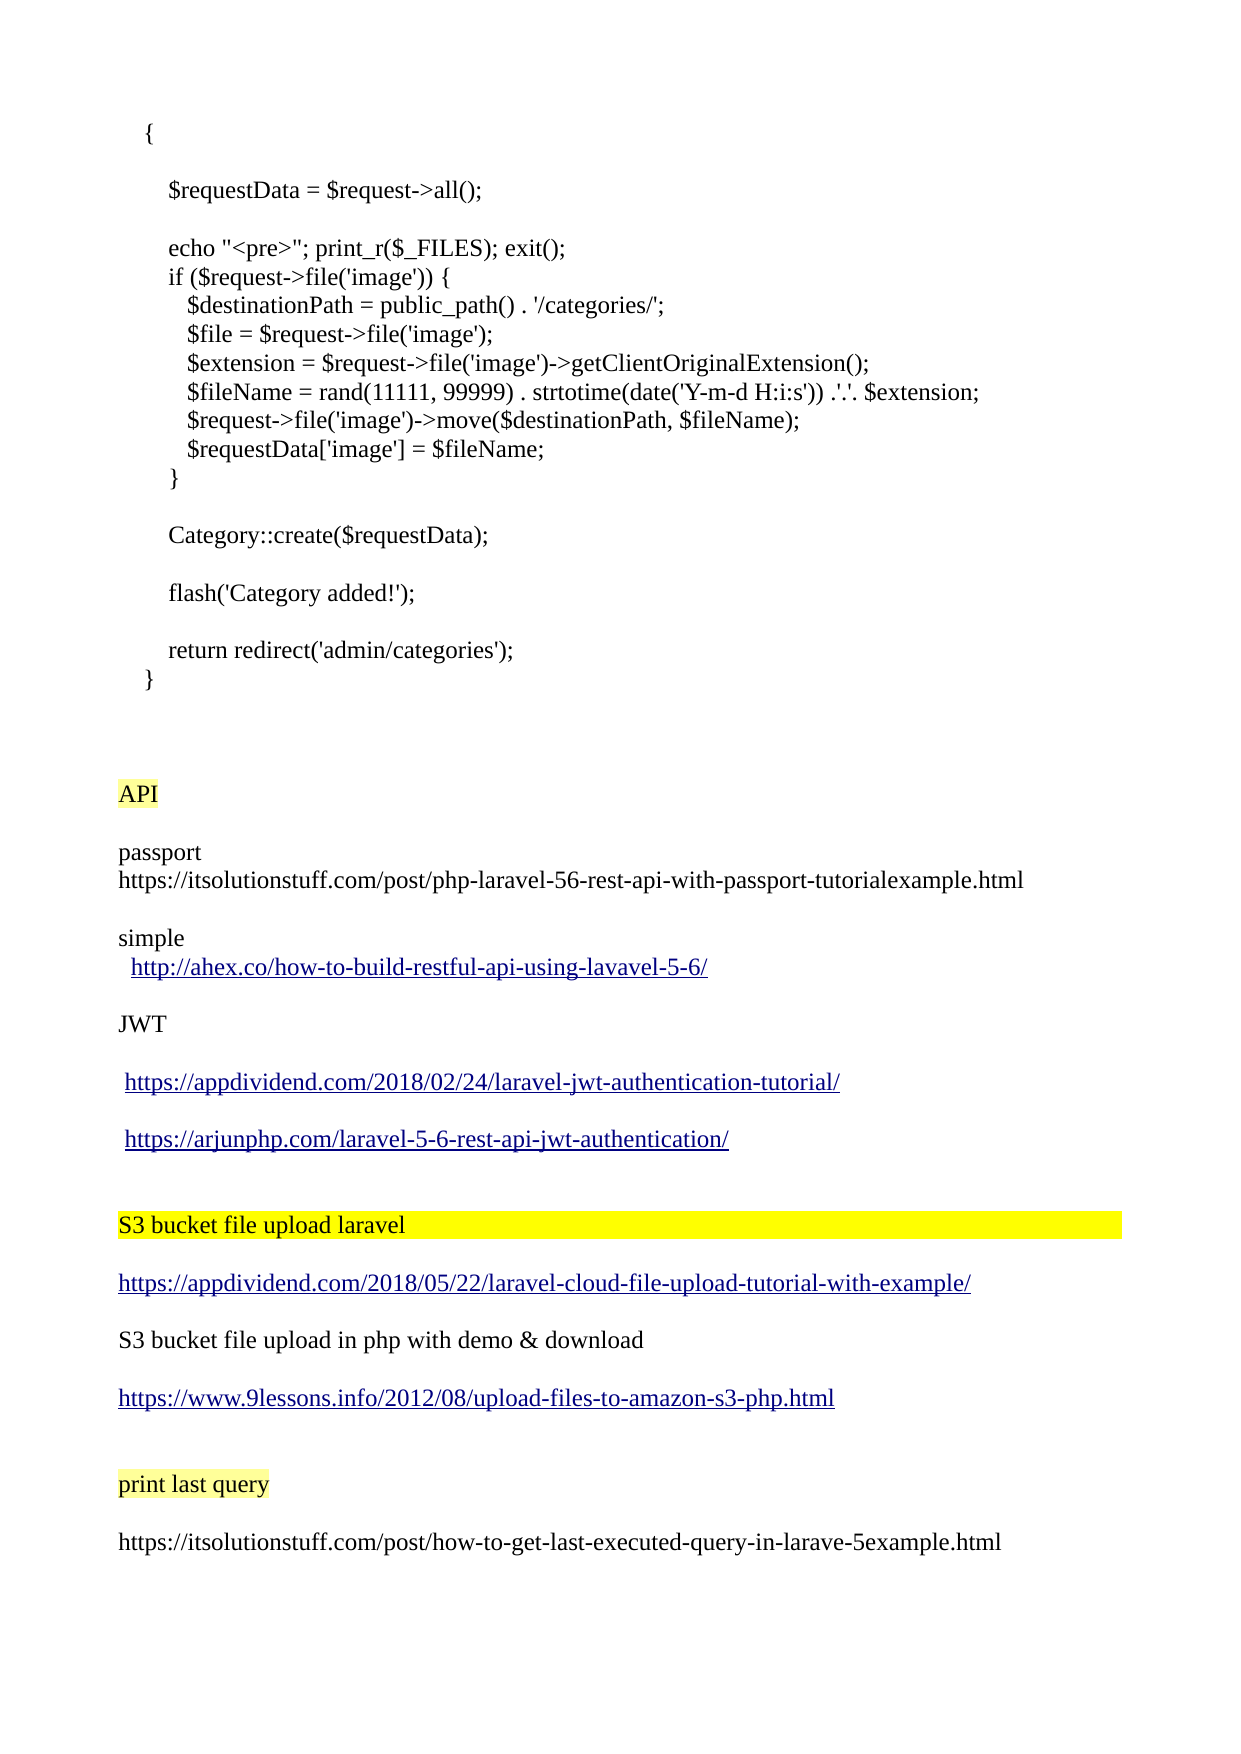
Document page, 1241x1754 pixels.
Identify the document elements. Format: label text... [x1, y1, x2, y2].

text https://arjunphp.com/laravel-5-6-rest-api-jwt-authentication/ [118, 1124, 1122, 1153]
text $extension = $request->file('image')->getClientOriginalExtension(); [118, 348, 1122, 377]
text API [118, 779, 1122, 808]
text $destinationPath = public_path() . '/categories/'; [118, 291, 1122, 319]
text $fileName = rand(11111, 99999) . strtotime(date('Y-m-d H:i:s')) .'.'. $extension; [118, 377, 1122, 406]
text } [118, 463, 1122, 492]
text https://appdividend.com/2018/05/22/laravel-cloud-file-upload-tutorial-with-example/ [118, 1268, 1122, 1297]
text $file = $request->file('image'); [118, 319, 1122, 348]
text { [118, 118, 1122, 147]
text https://www.9lessons.info/2012/08/upload-files-to-amazon-s3-php.html [118, 1383, 1122, 1412]
text http://ahex.co/how-to-build-restful-api-using-lavavel-5-6/ [118, 952, 1122, 981]
text return redirect('admin/categories'); [118, 636, 1122, 664]
text passport [118, 837, 1122, 866]
text S3 bucket file upload laravel [118, 1211, 1122, 1239]
text https://itsolutionstuff.com/post/php-laravel-56-rest-api-with-passport-tutorialexample.html [118, 866, 1122, 894]
text simple [118, 923, 1122, 952]
text https://itsolutionstuff.com/post/how-to-get-last-executed-query-in-larave-5example.html [118, 1527, 1122, 1556]
text JWT [118, 1009, 1122, 1038]
text flash('Category added!'); [118, 578, 1122, 607]
text $requestData = $request->all(); [118, 176, 1122, 204]
text print last query [118, 1469, 1122, 1498]
text Category::create($requestData); [118, 521, 1122, 549]
text https://appdividend.com/2018/02/24/laravel-jwt-authentication-tutorial/ [118, 1067, 1122, 1096]
text $requestData['image'] = $fileName; [118, 434, 1122, 463]
text } [118, 664, 1122, 693]
text $request->file('image')->move($destinationPath, $fileName); [118, 406, 1122, 434]
text S3 bucket file upload in php with demo & download [118, 1326, 1122, 1354]
text echo "<pre>"; print_r($_FILES); exit(); [118, 233, 1122, 262]
text if ($request->file('image')) { [118, 262, 1122, 291]
